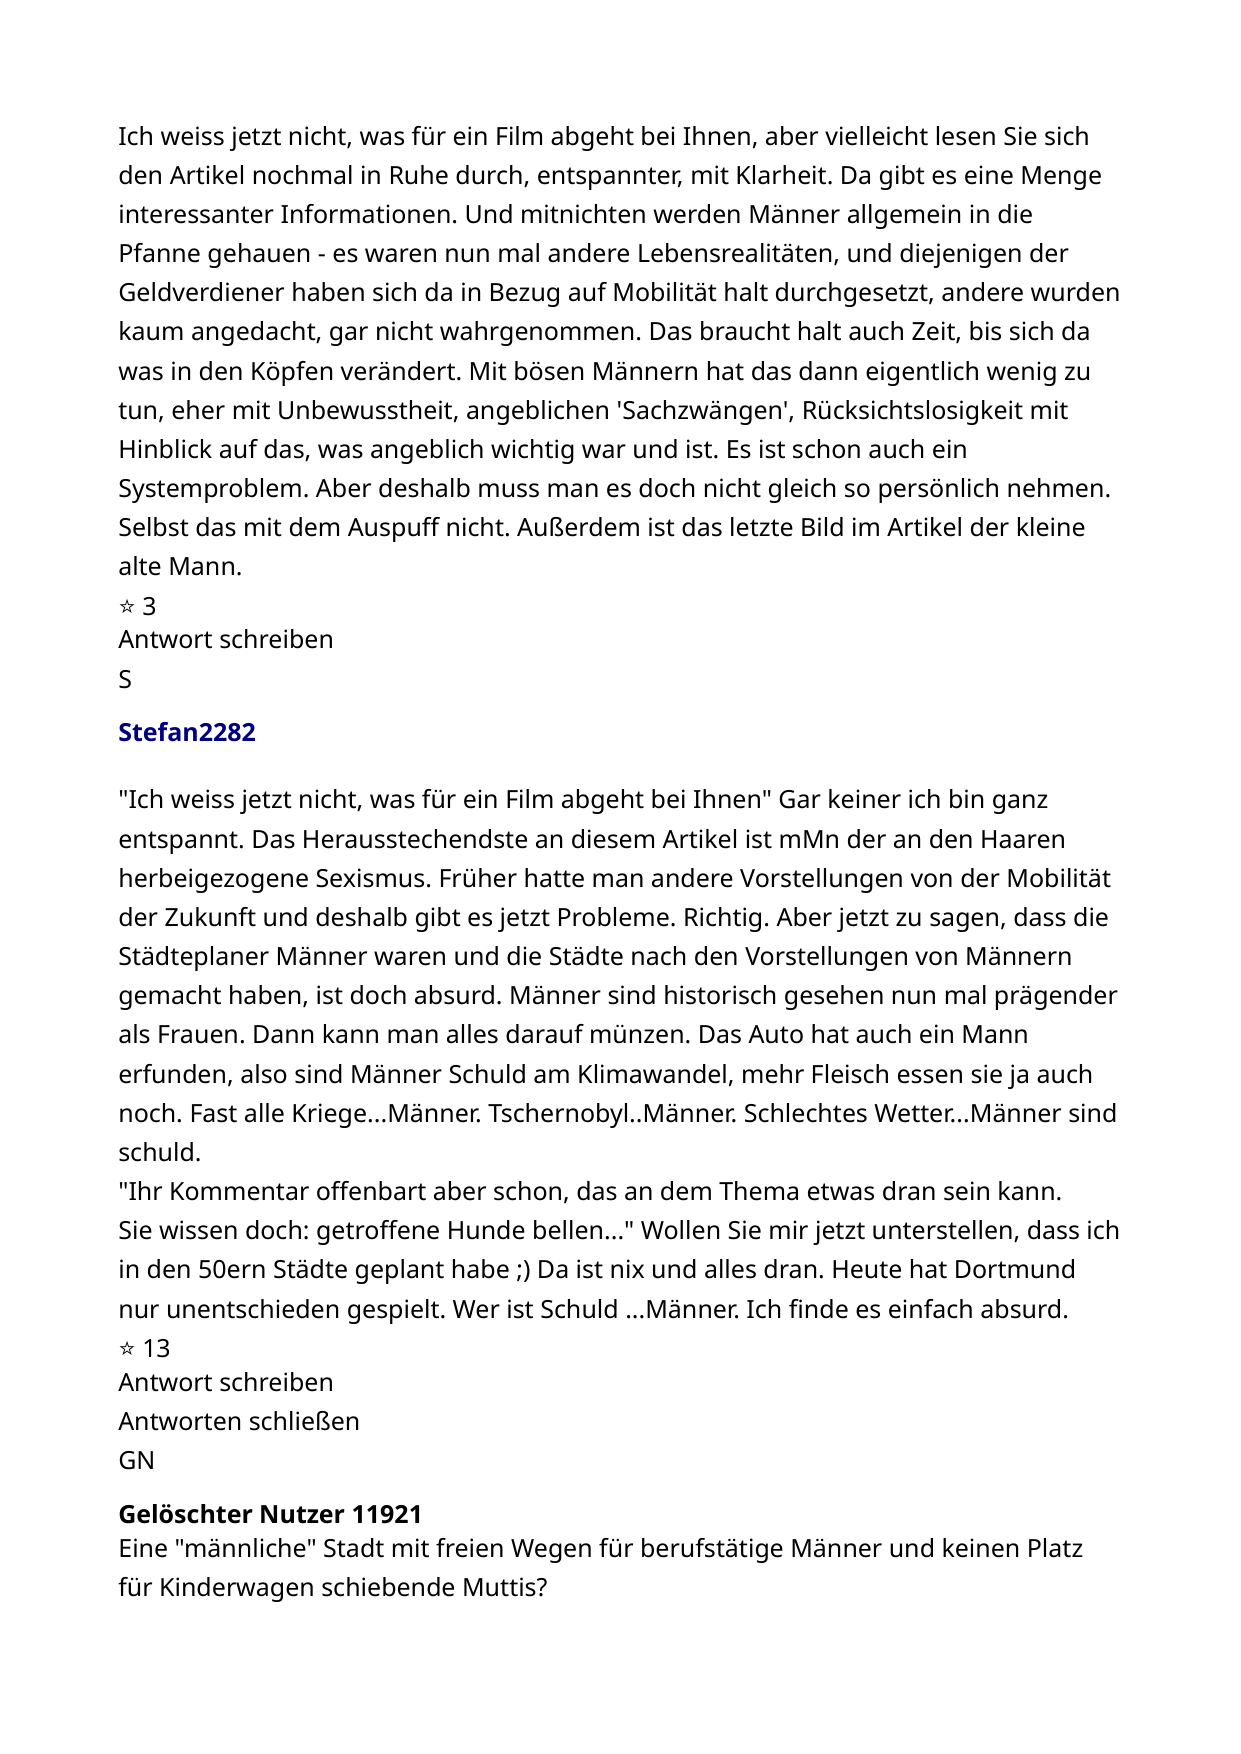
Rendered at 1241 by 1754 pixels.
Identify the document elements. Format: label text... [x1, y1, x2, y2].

text GN [118, 1443, 1122, 1477]
text Antwort schreiben [118, 1364, 1122, 1399]
subtitle Stefan2282 [118, 715, 1122, 749]
text "Ich weiss jetzt nicht, was für ein Film abgeht bei Ihnen" Gar keiner ich bin ganz entspannt. Das Herausstechendste an diesem Artikel ist mMn der an den Haaren herbeigezogene Sexismus. Früher hatte man andere Vorstellungen von der Mobilität der Zukunft und deshalb gibt es jetzt Probleme. Richtig. Aber jetzt zu sagen, dass die Städteplaner Männer waren und die Städte nach den Vorstellungen von Männern gemacht haben, ist doch absurd. Männer sind historisch gesehen nun mal prägender als Frauen. Dann kann man alles darauf münzen. Das Auto hat auch ein Mann erfunden, also sind Männer Schuld am Klimawandel, mehr Fleisch essen sie ja auch noch. Fast alle Kriege...Männer. Tschernobyl..Männer. Schlechtes Wetter...Männer sind schuld. [118, 782, 1122, 1169]
text Ich weiss jetzt nicht, was für ein Film abgeht bei Ihnen, aber vielleicht lesen Sie sich den Artikel nochmal in Ruhe durch, entspannter, mit Klarheit. Da gibt es eine Menge interessanter Informationen. Und mitnichten werden Männer allgemein in die Pfanne gehauen - es waren nun mal andere Lebensrealitäten, und diejenigen der Geldverdiener haben sich da in Bezug auf Mobilität halt durchgesetzt, andere wurden kaum angedacht, gar nicht wahrgenommen. Das braucht halt auch Zeit, bis sich da was in den Köpfen verändert. Mit bösen Männern hat das dann eigentlich wenig zu tun, eher mit Unbewusstheit, angeblichen 'Sachzwängen', Rücksichtslosigkeit mit Hinblick auf das, was angeblich wichtig war und ist. Es ist schon auch ein Systemproblem. Aber deshalb muss man es doch nicht gleich so persönlich nehmen. Selbst das mit dem Auspuff nicht. Außerdem ist das letzte Bild im Artikel der kleine alte Mann. [118, 118, 1122, 583]
text ⭐️ 3 [118, 588, 1122, 622]
subtitle Gelöschter Nutzer 11921 [118, 1497, 1122, 1531]
text ⭐️ 13 [118, 1331, 1122, 1364]
text Antwort schreiben [118, 622, 1122, 656]
text Antworten schließen [118, 1404, 1122, 1438]
text "Ihr Kommentar offenbart aber schon, das an dem Thema etwas dran sein kann. Sie wissen doch: getroffene Hunde bellen..." Wollen Sie mir jetzt unterstellen, dass ich in den 50ern Städte geplant habe ;) Da ist nix und alles dran. Heute hat Dortmund nur unentschieden gespielt. Wer ist Schuld ...Männer. Ich finde es einfach absurd. [118, 1174, 1122, 1325]
text S [118, 661, 1122, 695]
text Eine "männliche" Stadt mit freien Wegen für berufstätige Männer und keinen Platz für Kinderwagen schiebende Muttis? [118, 1531, 1122, 1604]
